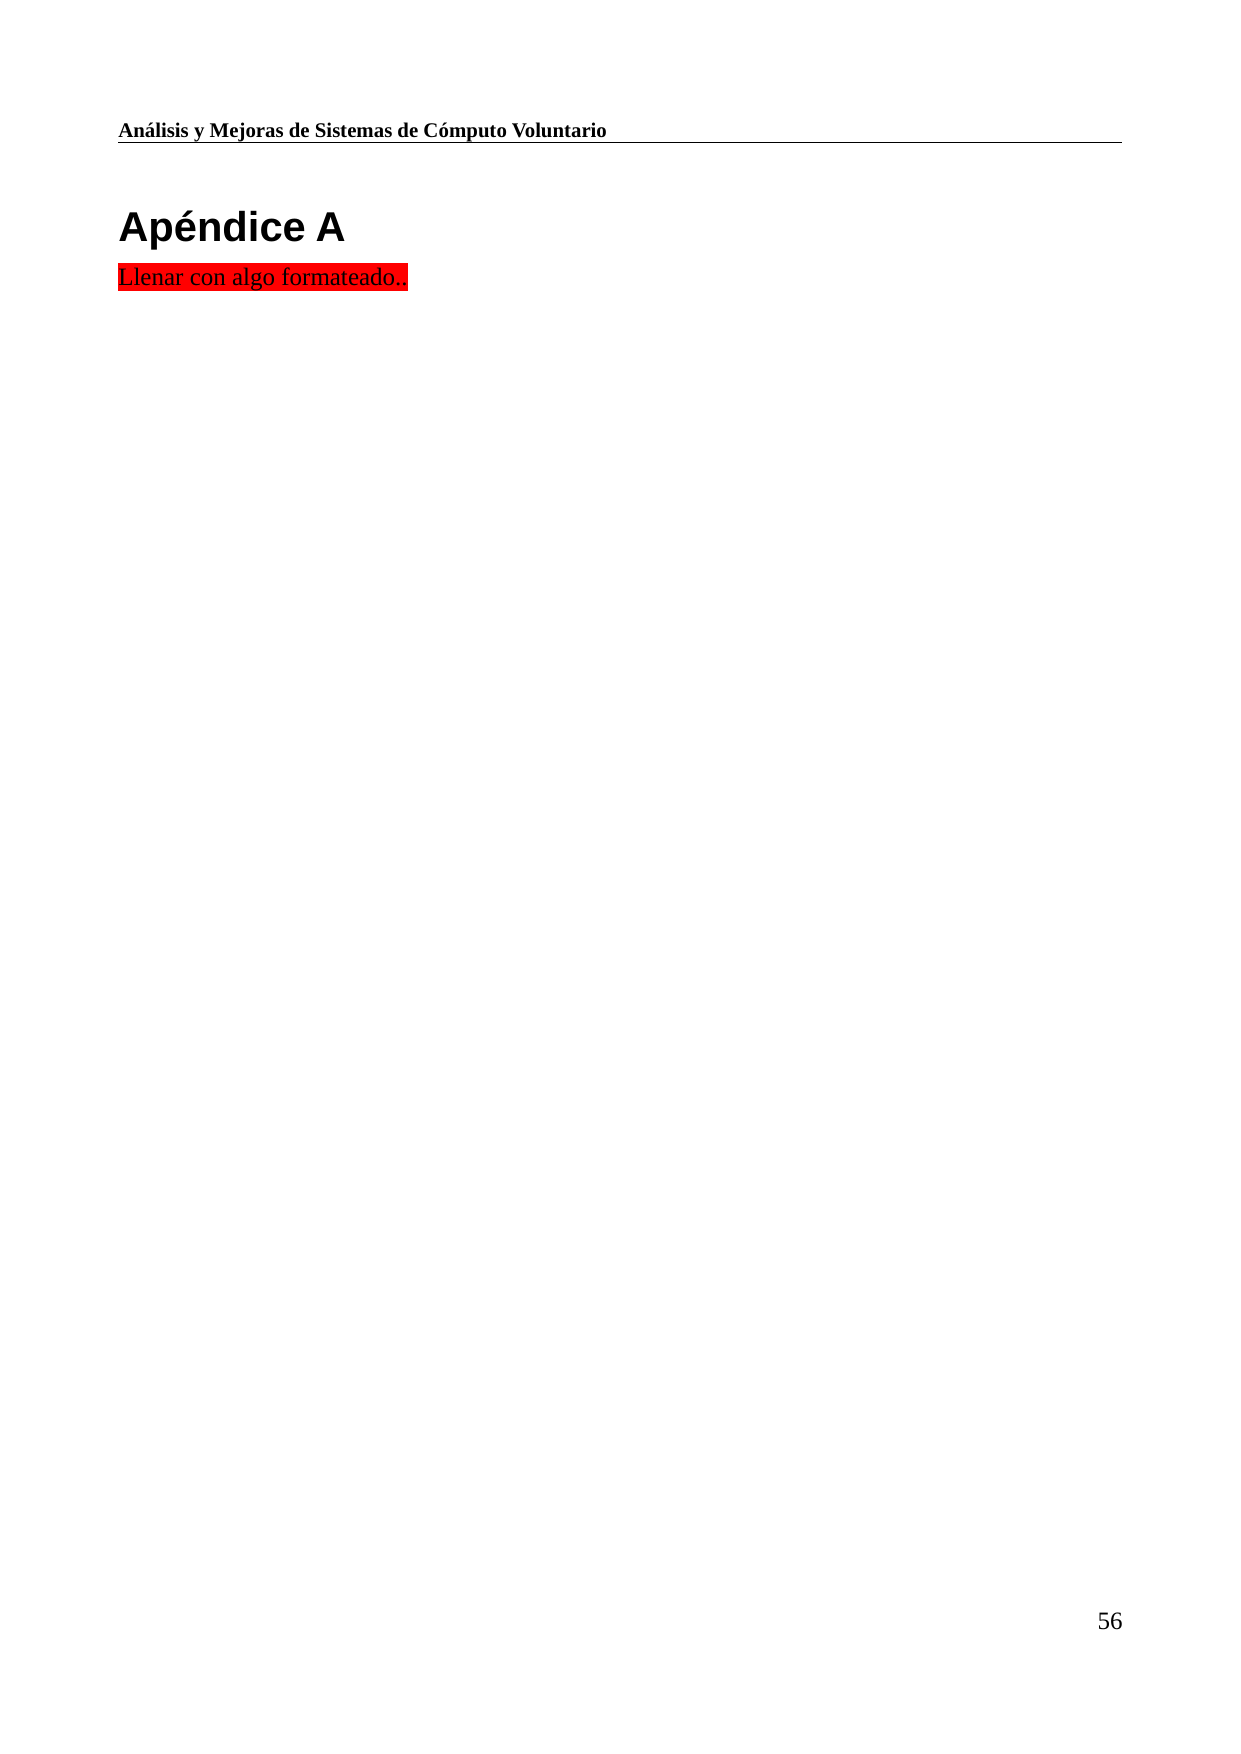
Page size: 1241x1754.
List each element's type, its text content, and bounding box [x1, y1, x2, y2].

subtitle Apéndice A [118, 202, 1122, 250]
text Llenar con algo formateado.. [118, 262, 1122, 291]
